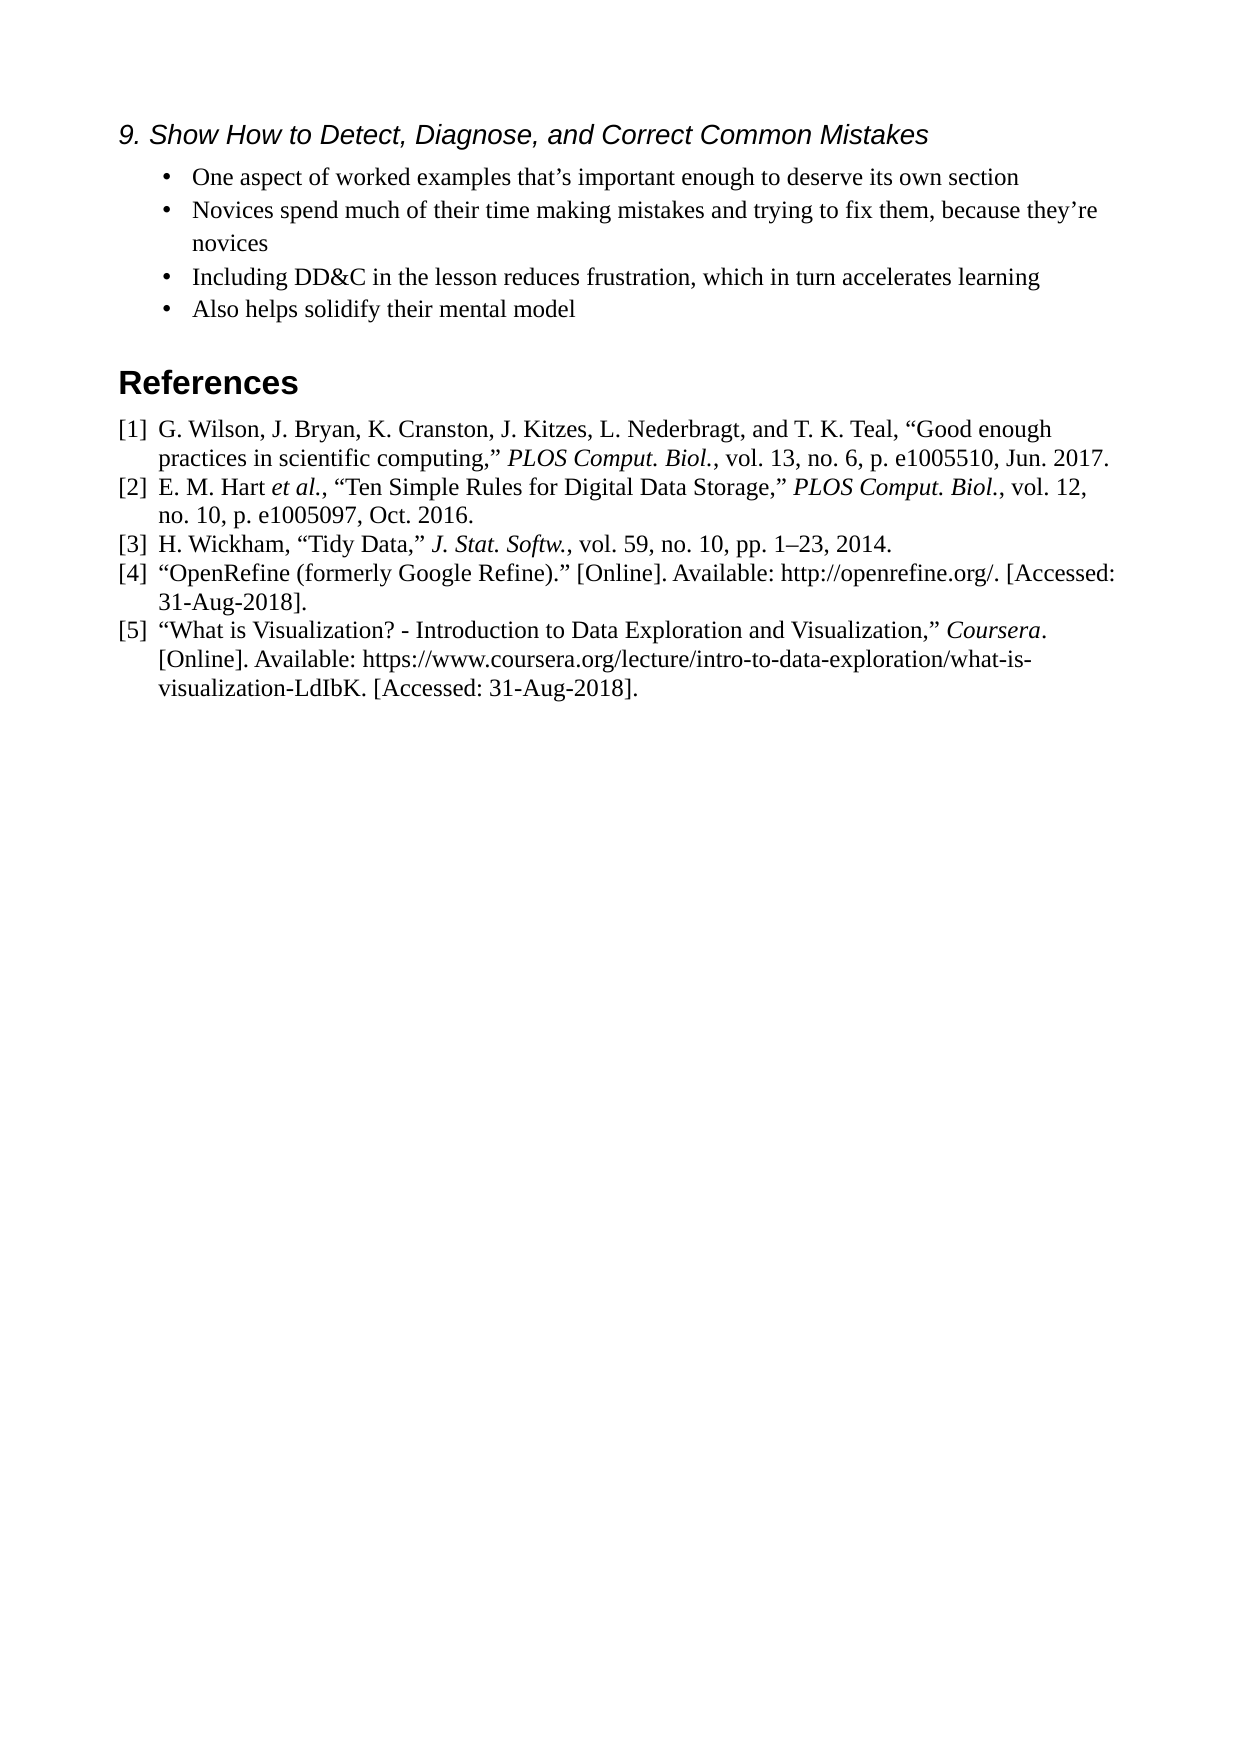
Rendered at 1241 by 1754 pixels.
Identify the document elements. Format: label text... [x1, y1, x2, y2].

text [4] “OpenRefine (formerly Google Refine).” [Online]. Available: http://openrefine.org/. [Accessed: 31-Aug-2018]. [118, 558, 1122, 615]
subtitle 9. Show How to Detect, Diagnose, and Correct Common Mistakes [118, 118, 1122, 150]
text [1] G. Wilson, J. Bryan, K. Cranston, J. Kitzes, L. Nederbragt, and T. K. Teal, “Good enough practices in scientific computing,” PLOS Comput. Biol., vol. 13, no. 6, p. e1005510, Jun. 2017. [118, 414, 1122, 472]
subtitle References [118, 363, 1122, 402]
list One aspect of worked examples that’s important enough to deserve its own section [162, 162, 1122, 191]
list Novices spend much of their time making mistakes and trying to fix them, because they’re novices [162, 196, 1122, 257]
text [5] “What is Visualization? - Introduction to Data Exploration and Visualization,” Coursera. [Online]. Available: https://www.coursera.org/lecture/intro-to-data-exploration/what-is-visualization-LdIbK. [Accessed: 31-Aug-2018]. [118, 615, 1122, 702]
text [3] H. Wickham, “Tidy Data,” J. Stat. Softw., vol. 59, no. 10, pp. 1–23, 2014. [118, 529, 1122, 558]
list Also helps solidify their mental model [162, 294, 1122, 323]
list Including DD&C in the lesson reduces frustration, which in turn accelerates learning [162, 262, 1122, 290]
text [2] E. M. Hart et al., “Ten Simple Rules for Digital Data Storage,” PLOS Comput. Biol., vol. 12, no. 10, p. e1005097, Oct. 2016. [118, 472, 1122, 529]
